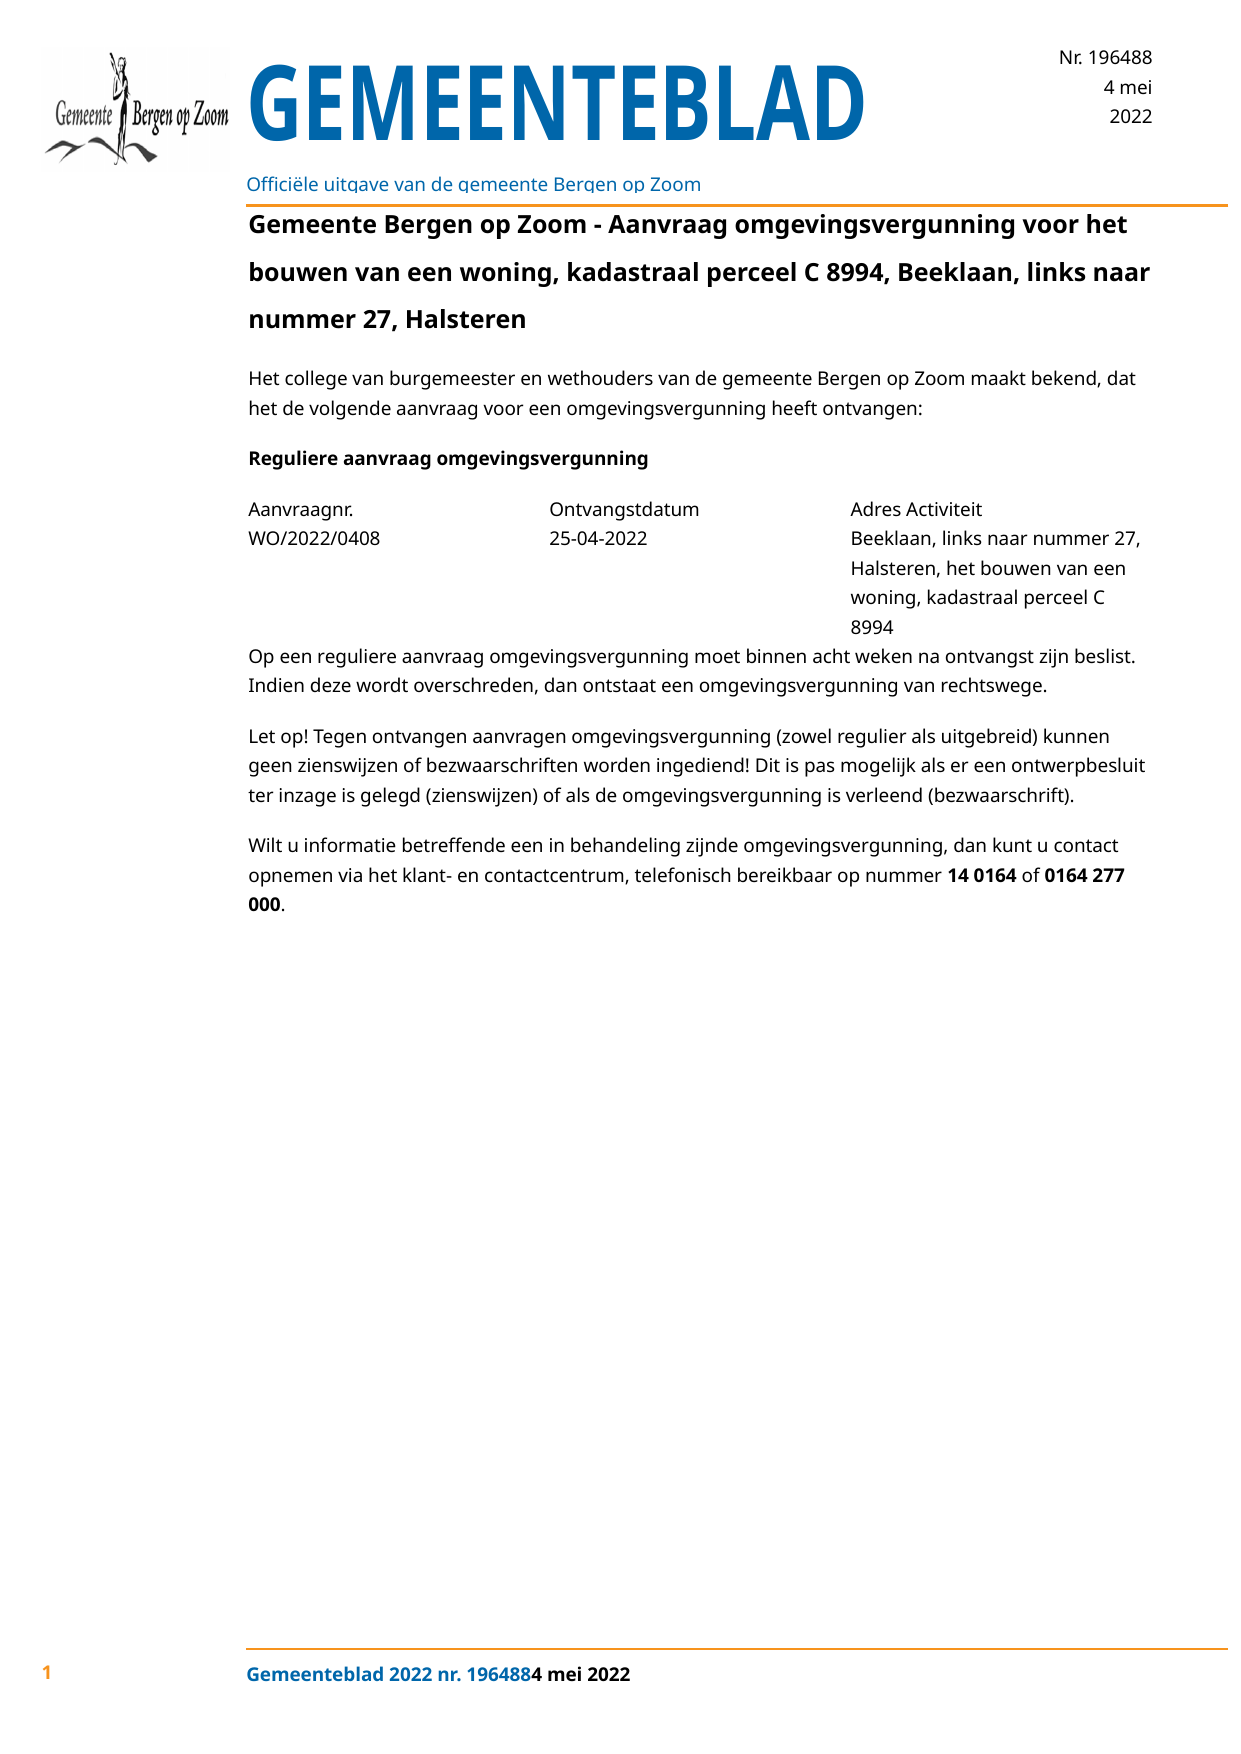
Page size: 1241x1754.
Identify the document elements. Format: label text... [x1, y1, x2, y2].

table_header Adres Activiteit [850, 496, 1152, 522]
table_header 25-04-2022 [549, 525, 850, 639]
table_header WO/2022/0408 [248, 525, 549, 639]
table_header Aanvraagnr. [248, 496, 549, 522]
text Wilt u informatie betreffende een in behandeling zijnde omgevingsvergunning, dan kunt u contact opnemen via het klant- en contactcentrum, telefonisch bereikbaar op nummer 14 0164 of 0164 277 000. [248, 832, 1152, 917]
text Het college van burgemeester en wethouders van de gemeente Bergen op Zoom maakt bekend, dat het de volgende aanvraag voor een omgevingsvergunning heeft ontvangen: [248, 366, 1152, 421]
picture [41, 47, 231, 172]
table_header Ontvangstdatum [549, 496, 850, 522]
text Op een reguliere aanvraag omgevingsvergunning moet binnen acht weken na ontvangst zijn beslist. Indien deze wordt overschreden, dan ontstaat een omgevingsvergunning van rechtswege. [248, 643, 1152, 698]
text Let op! Tegen ontvangen aanvragen omgevingsvergunning (zowel regulier als uitgebreid) kunnen geen zienswijzen of bezwaarschriften worden ingediend! Dit is pas mogelijk als er een ontwerpbesluit ter inzage is gelegd (zienswijzen) of als de omgevingsvergunning is verleend (bezwaarschrift). [248, 723, 1152, 808]
table_header Beeklaan, links naar nummer 27, Halsteren, het bouwen van een woning, kadastraal perceel C 8994 [850, 525, 1152, 639]
text Gemeente Bergen op Zoom - Aanvraag omgevingsvergunning voor het bouwen van een woning, kadastraal perceel C 8994, Beeklaan, links naar nummer 27, Halsteren [248, 207, 1152, 336]
text Reguliere aanvraag omgevingsvergunning [248, 446, 1152, 471]
